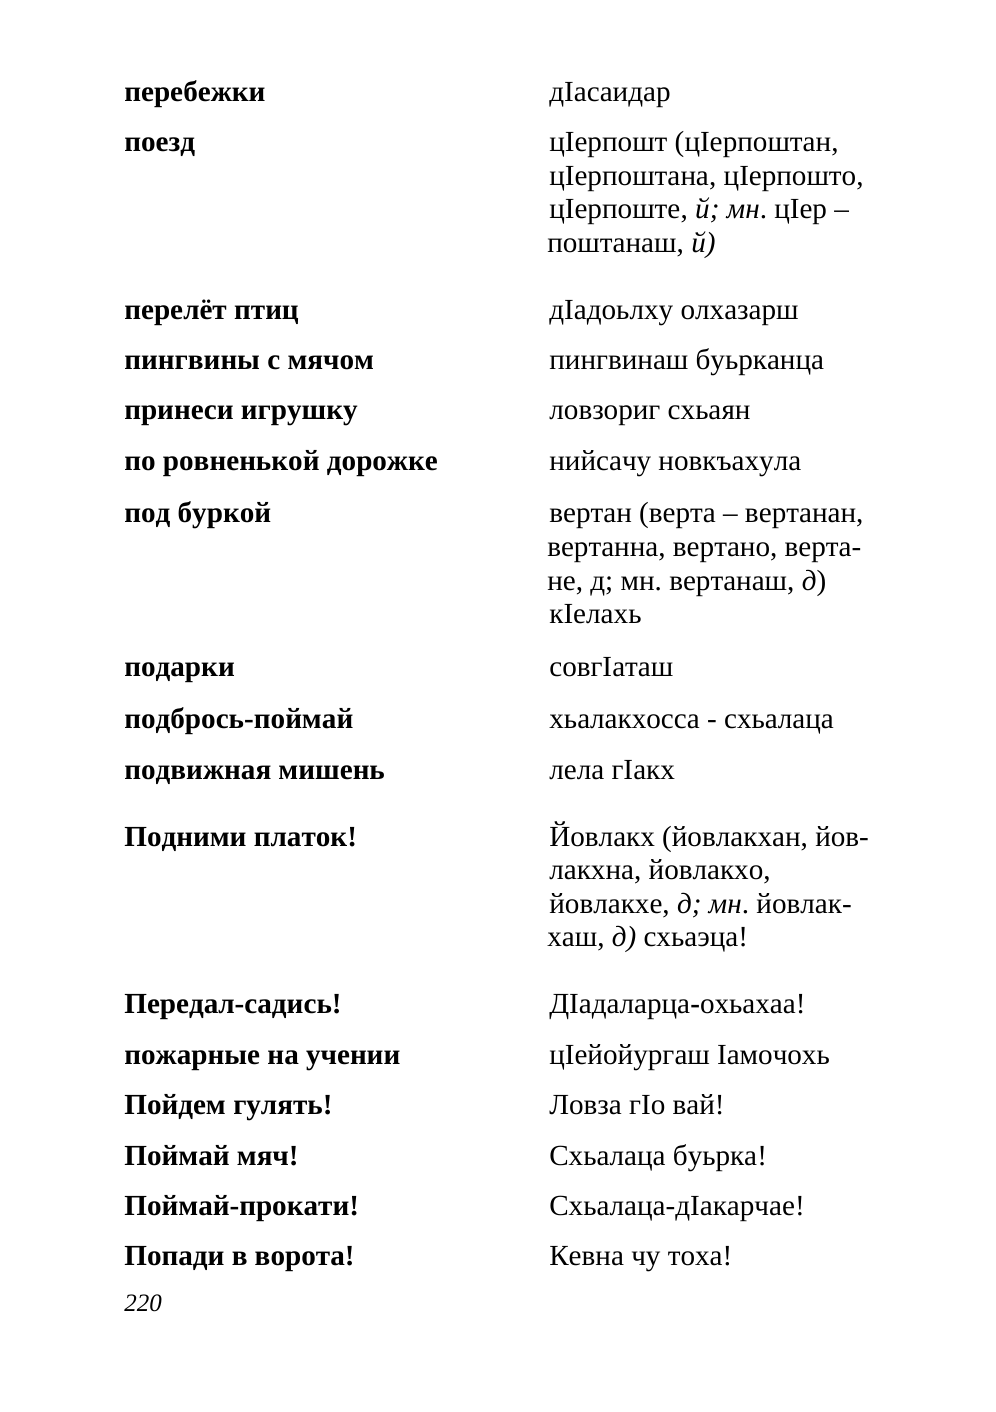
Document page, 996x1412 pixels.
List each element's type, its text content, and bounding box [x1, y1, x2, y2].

text под буркой вертан (верта – вертанан, [124, 496, 877, 529]
text пингвины с мячом пингвинаш буьрканца [124, 342, 877, 376]
text перебежки дIасаидар [124, 74, 877, 107]
text цIерпоште, й; мн. цIер – [124, 191, 877, 225]
text поезд цIерпошт (цIерпоштан, [124, 124, 877, 158]
text вертанна, вертано, верта- [124, 529, 877, 563]
text Пойдем гулять! Ловза гIо вай! [124, 1087, 877, 1121]
text Поймай мяч! Схьалаца буьрка! [124, 1138, 877, 1171]
text Поймай-прокати! Схьалаца-дIакарчае! [124, 1188, 877, 1221]
text кIелахь [124, 596, 877, 630]
text Передал-садись! ДIадаларца-охьахаа! [124, 987, 877, 1020]
text цIерпоштана, цIерпошто, [124, 158, 877, 191]
text поштанаш, й) [124, 225, 877, 258]
text йовлакхе, д; мн. йовлак- [124, 886, 877, 919]
text подвижная мишень лела гIакх [124, 752, 877, 785]
text лакхна, йовлакхо, [124, 852, 877, 886]
text Подними платок! Йовлакх (йовлакхан, йов- [124, 819, 877, 852]
text перелёт птиц дIадоьлху олхазарш [124, 292, 877, 325]
text Попади в ворота! Кевна чу тоха! [124, 1238, 877, 1272]
text подарки совгIаташ [124, 649, 877, 682]
text хаш, д) схьаэца! [124, 919, 877, 953]
text не, д; мн. вертанаш, д) [124, 563, 877, 596]
text пожарные на учении цIейойургаш Iамочохь [124, 1037, 877, 1071]
text подбрось-поймай хьалакхосса - схьалаца [124, 702, 877, 735]
text по ровненькой дорожке нийсачу новкъахула [124, 443, 877, 476]
text принеси игрушку ловзориг схьаян [124, 392, 877, 426]
